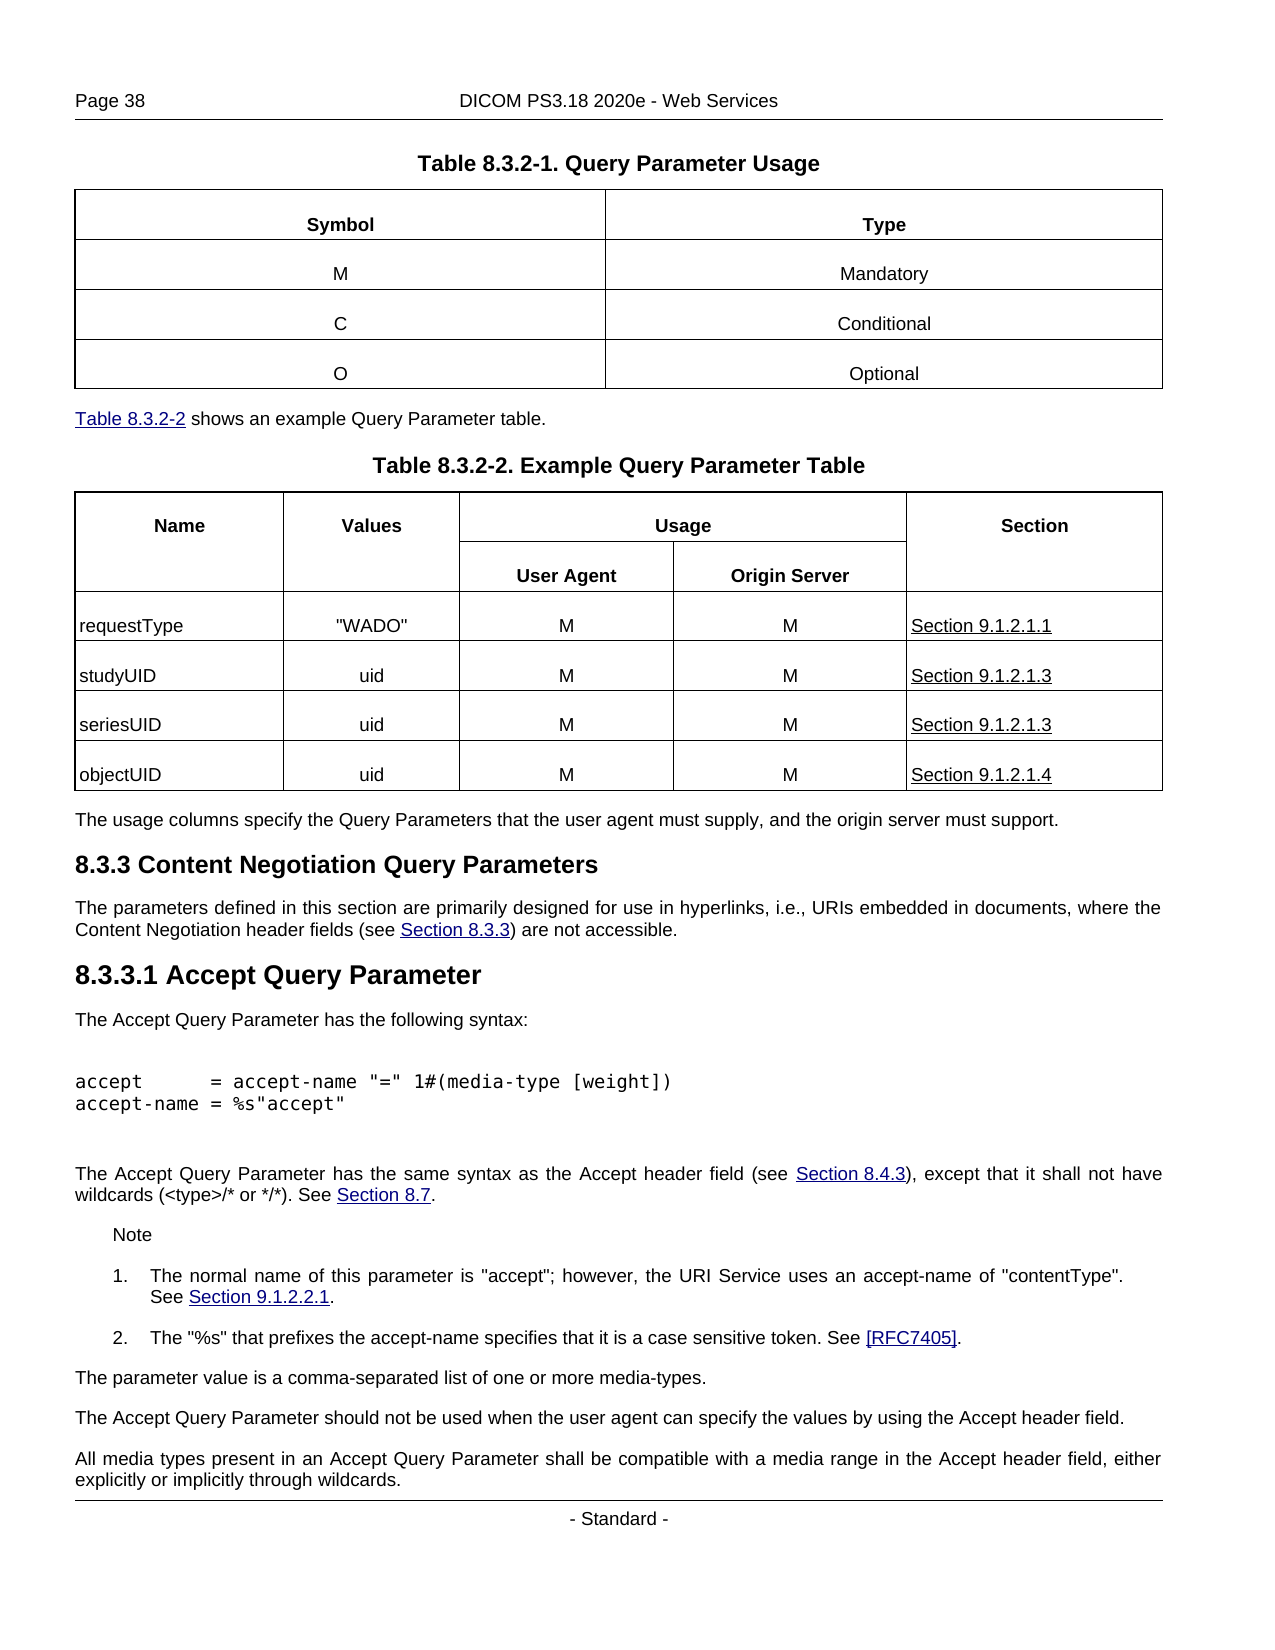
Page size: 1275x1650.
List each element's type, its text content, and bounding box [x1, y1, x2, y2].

text 2. The "%s" that prefixes the accept-name specifies that it is a case sensitive token. See [RFC7405]. [112, 1326, 1125, 1348]
table_cell Section 9.1.2.1.1 [907, 592, 1162, 640]
table_cell M [460, 641, 673, 690]
table_cell M [674, 641, 906, 690]
table_cell M [460, 741, 673, 789]
table_header Name [76, 493, 283, 591]
table_cell M [674, 741, 906, 789]
table_cell C [76, 290, 605, 338]
table_cell M [76, 240, 605, 289]
table_cell M [460, 691, 673, 740]
text 8.3.3.1 Accept Query Parameter [75, 959, 1162, 990]
text Table 8.3.2-2 shows an example Query Parameter table. [75, 408, 1162, 429]
table_cell uid [284, 641, 459, 690]
text Table 8.3.2-1. Query Parameter Usage [75, 150, 1162, 176]
table_cell Mandatory [606, 240, 1162, 289]
table_cell O [76, 340, 605, 388]
table_header Values [284, 493, 459, 591]
table_cell uid [284, 741, 459, 789]
table_cell M [674, 691, 906, 740]
text All media types present in an Accept Query Parameter shall be compatible with a media range in the Accept header field, either explicitly or implicitly through wildcards. [75, 1447, 1162, 1491]
text Table 8.3.2-2. Example Query Parameter Table [75, 452, 1162, 478]
table_cell Optional [606, 340, 1162, 388]
text The Accept Query Parameter should not be used when the user agent can specify the values by using the Accept header field. [75, 1407, 1162, 1429]
text The parameters defined in this section are primarily designed for use in hyperlinks, i.e., URIs embedded in documents, where the Content Negotiation header fields (see Section 8.3.3) are not accessible. [75, 897, 1162, 940]
table_cell Section 9.1.2.1.4 [907, 741, 1162, 789]
table_header Section [907, 493, 1162, 591]
table_cell objectUID [76, 741, 283, 789]
table_cell Section 9.1.2.1.3 [907, 641, 1162, 690]
table_cell uid [284, 691, 459, 740]
table_cell Section 9.1.2.1.3 [907, 691, 1162, 740]
text Note [112, 1224, 1125, 1246]
table_cell User Agent [460, 542, 673, 591]
text 8.3.3 Content Negotiation Query Parameters [75, 849, 1162, 878]
table_cell studyUID [76, 641, 283, 690]
table_cell Origin Server [674, 542, 906, 591]
table_header Usage [460, 493, 906, 541]
text The parameter value is a comma-separated list of one or more media-types. [75, 1367, 1162, 1388]
table_cell M [674, 592, 906, 640]
text accept = accept-name "=" 1#(media-type [weight]) accept-name = %s"accept" [75, 1049, 1162, 1144]
table_cell requestType [76, 592, 283, 640]
text The usage columns specify the Query Parameters that the user agent must supply, and the origin server must support. [75, 809, 1162, 831]
text The Accept Query Parameter has the following syntax: [75, 1009, 1162, 1031]
table_cell M [460, 592, 673, 640]
text 1. The normal name of this parameter is "accept"; however, the URI Service uses an accept-name of "contentType". See Section 9.1.2.2.1. [112, 1264, 1125, 1308]
table_cell seriesUID [76, 691, 283, 740]
table_header Type [606, 190, 1162, 239]
table_cell "WADO" [284, 592, 459, 640]
table_cell Conditional [606, 290, 1162, 338]
table_header Symbol [76, 190, 605, 239]
text The Accept Query Parameter has the same syntax as the Accept header field (see Section 8.4.3), except that it shall not have wildcards (<type>/* or */*). See Section 8.7. [75, 1162, 1162, 1206]
